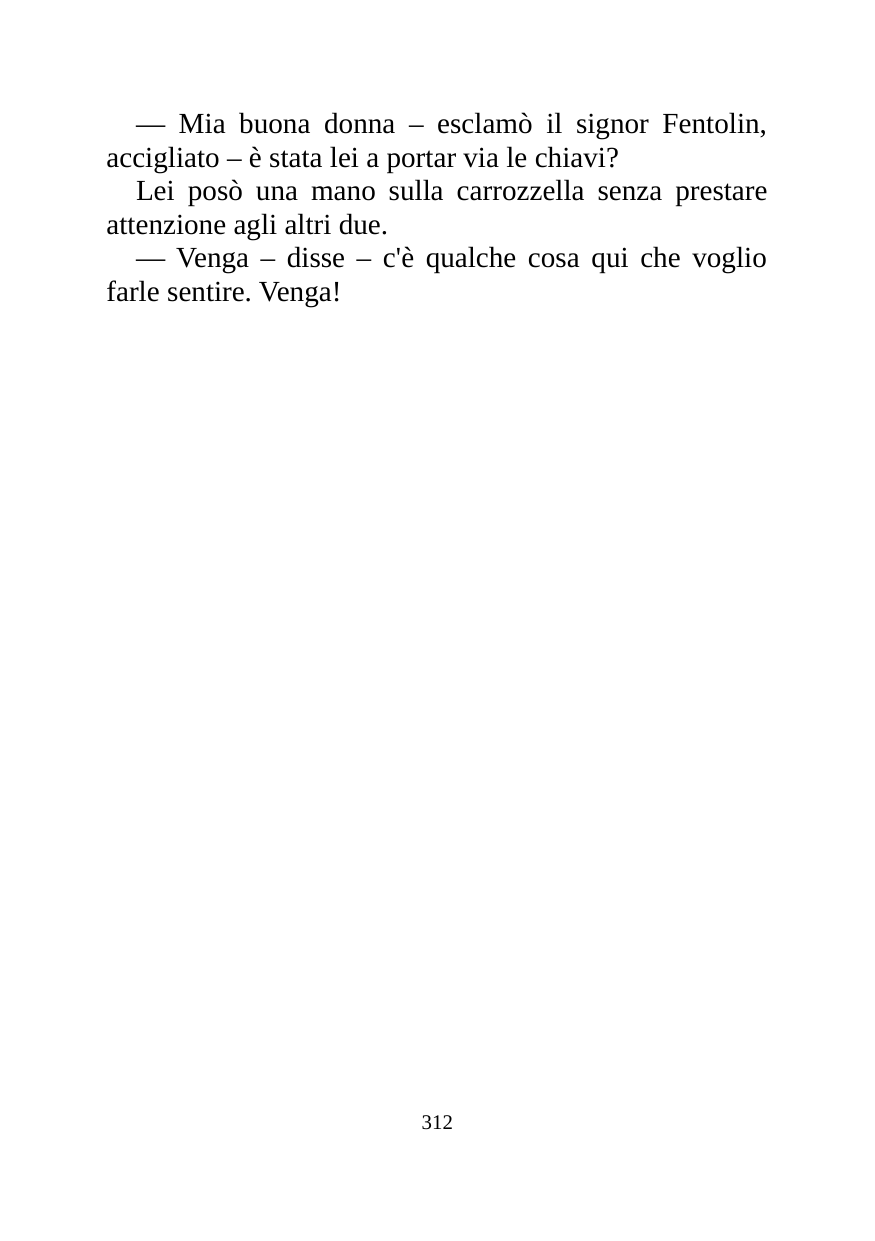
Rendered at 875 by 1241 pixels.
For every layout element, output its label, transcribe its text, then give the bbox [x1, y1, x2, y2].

text — Venga – disse – c'è qualche cosa qui che voglio farle sentire. Venga! [106, 240, 768, 307]
text Lei posò una mano sulla carrozzella senza prestare attenzione agli altri due. [106, 173, 768, 240]
text — Mia buona donna – esclamò il signor Fentolin, accigliato – è stata lei a portar via le chiavi? [106, 106, 768, 173]
